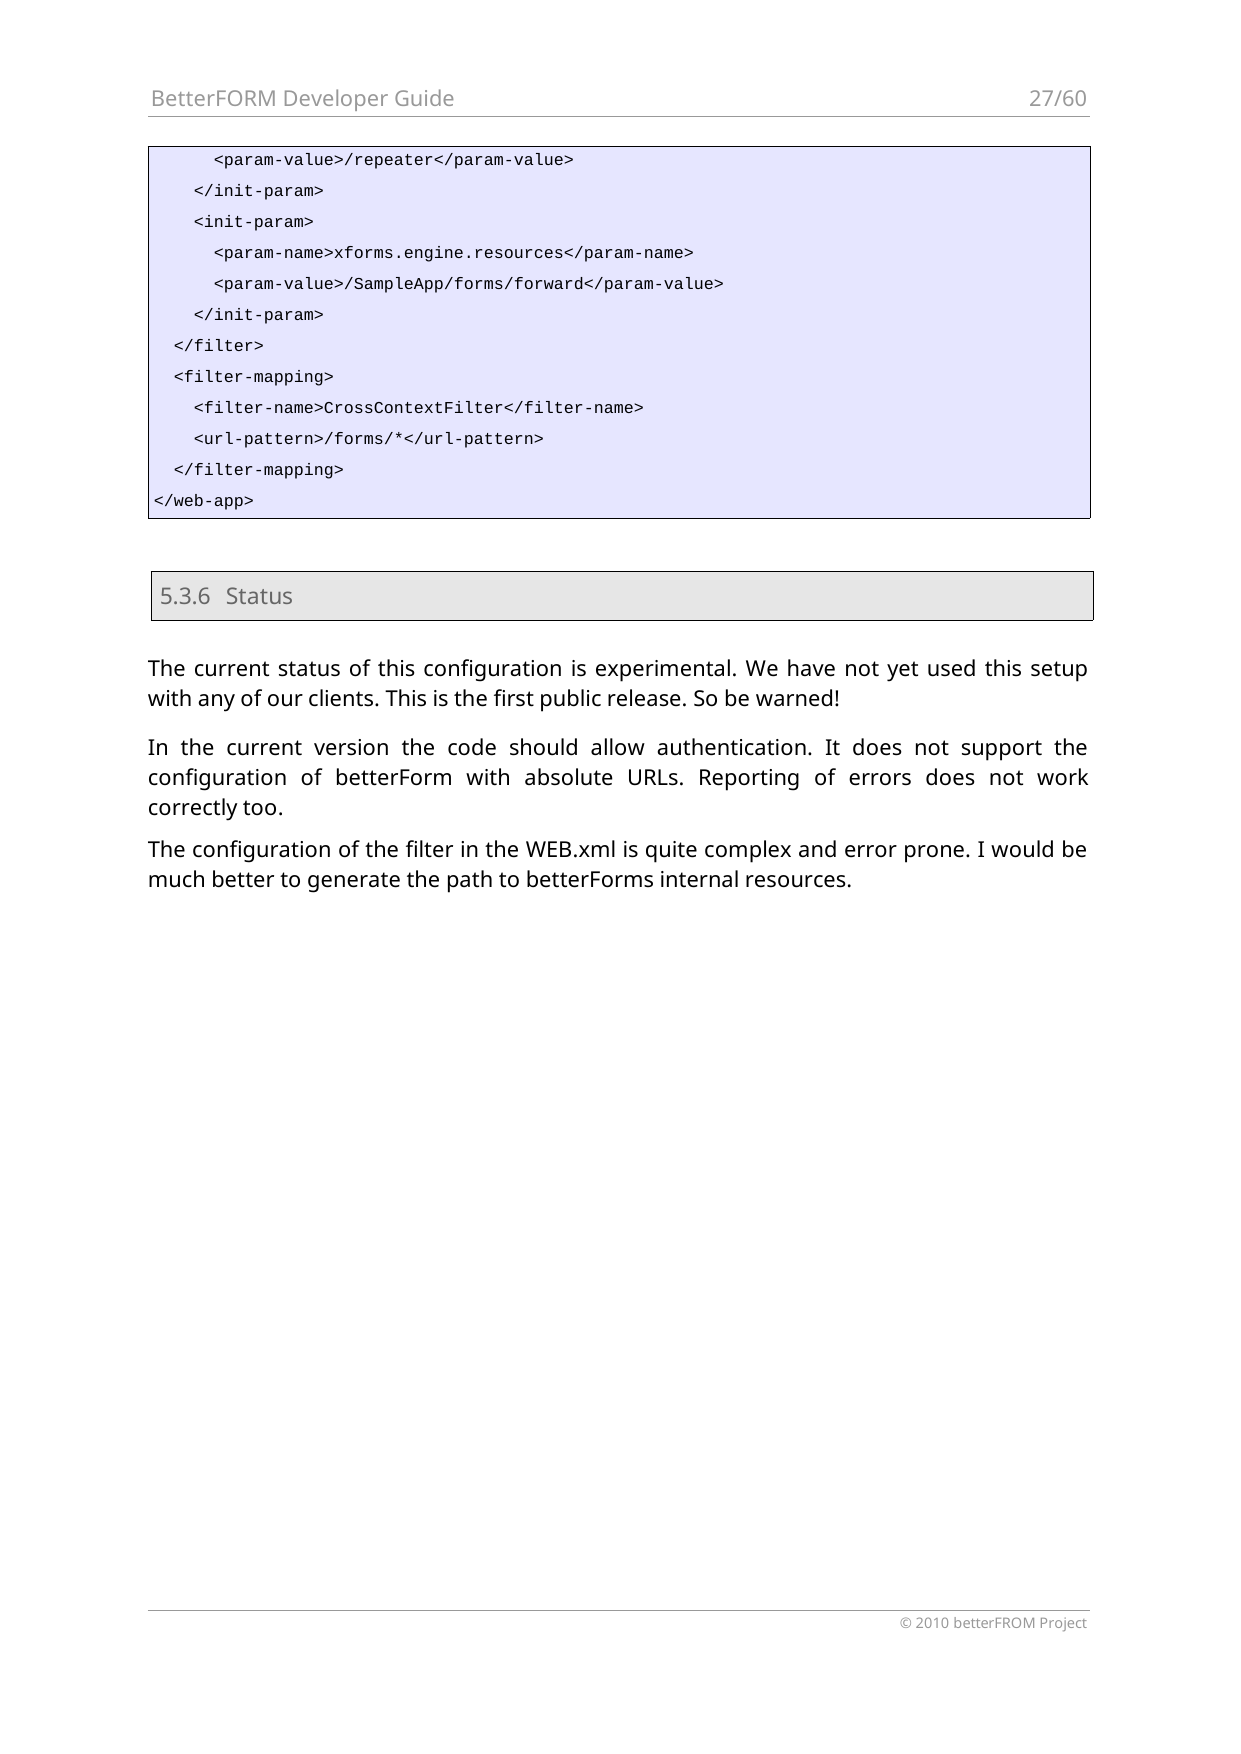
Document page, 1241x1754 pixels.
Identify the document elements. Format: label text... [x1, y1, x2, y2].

text <param-value>/repeater</param-value> [149, 147, 1090, 170]
text </init-param> [149, 301, 1090, 326]
text </web-app> [149, 487, 1090, 518]
text <init-param> [149, 208, 1090, 232]
subtitle Status [152, 572, 1093, 620]
text <param-name>xforms.engine.resources</param-name> [149, 239, 1090, 263]
text In the current version the code should allow authentication. It does not support the configuration of betterForm with absolute URLs. Reporting of errors does not work correctly too. [148, 731, 1090, 821]
text <url-pattern>/forms/*</url-pattern> [149, 425, 1090, 450]
text </filter> [149, 332, 1090, 357]
text <param-value>/SampleApp/forms/forward</param-value> [149, 270, 1090, 294]
text The configuration of the filter in the WEB.xml is quite complex and error prone. I would be much better to generate the path to betterForms internal resources. [148, 834, 1090, 894]
text </filter-mapping> [149, 456, 1090, 481]
text </init-param> [149, 177, 1090, 201]
text <filter-name>CrossContextFilter</filter-name> [149, 394, 1090, 419]
text <filter-mapping> [149, 363, 1090, 388]
text The current status of this configuration is experimental. We have not yet used this setup with any of our clients. This is the first public release. So be warned! [148, 653, 1090, 713]
